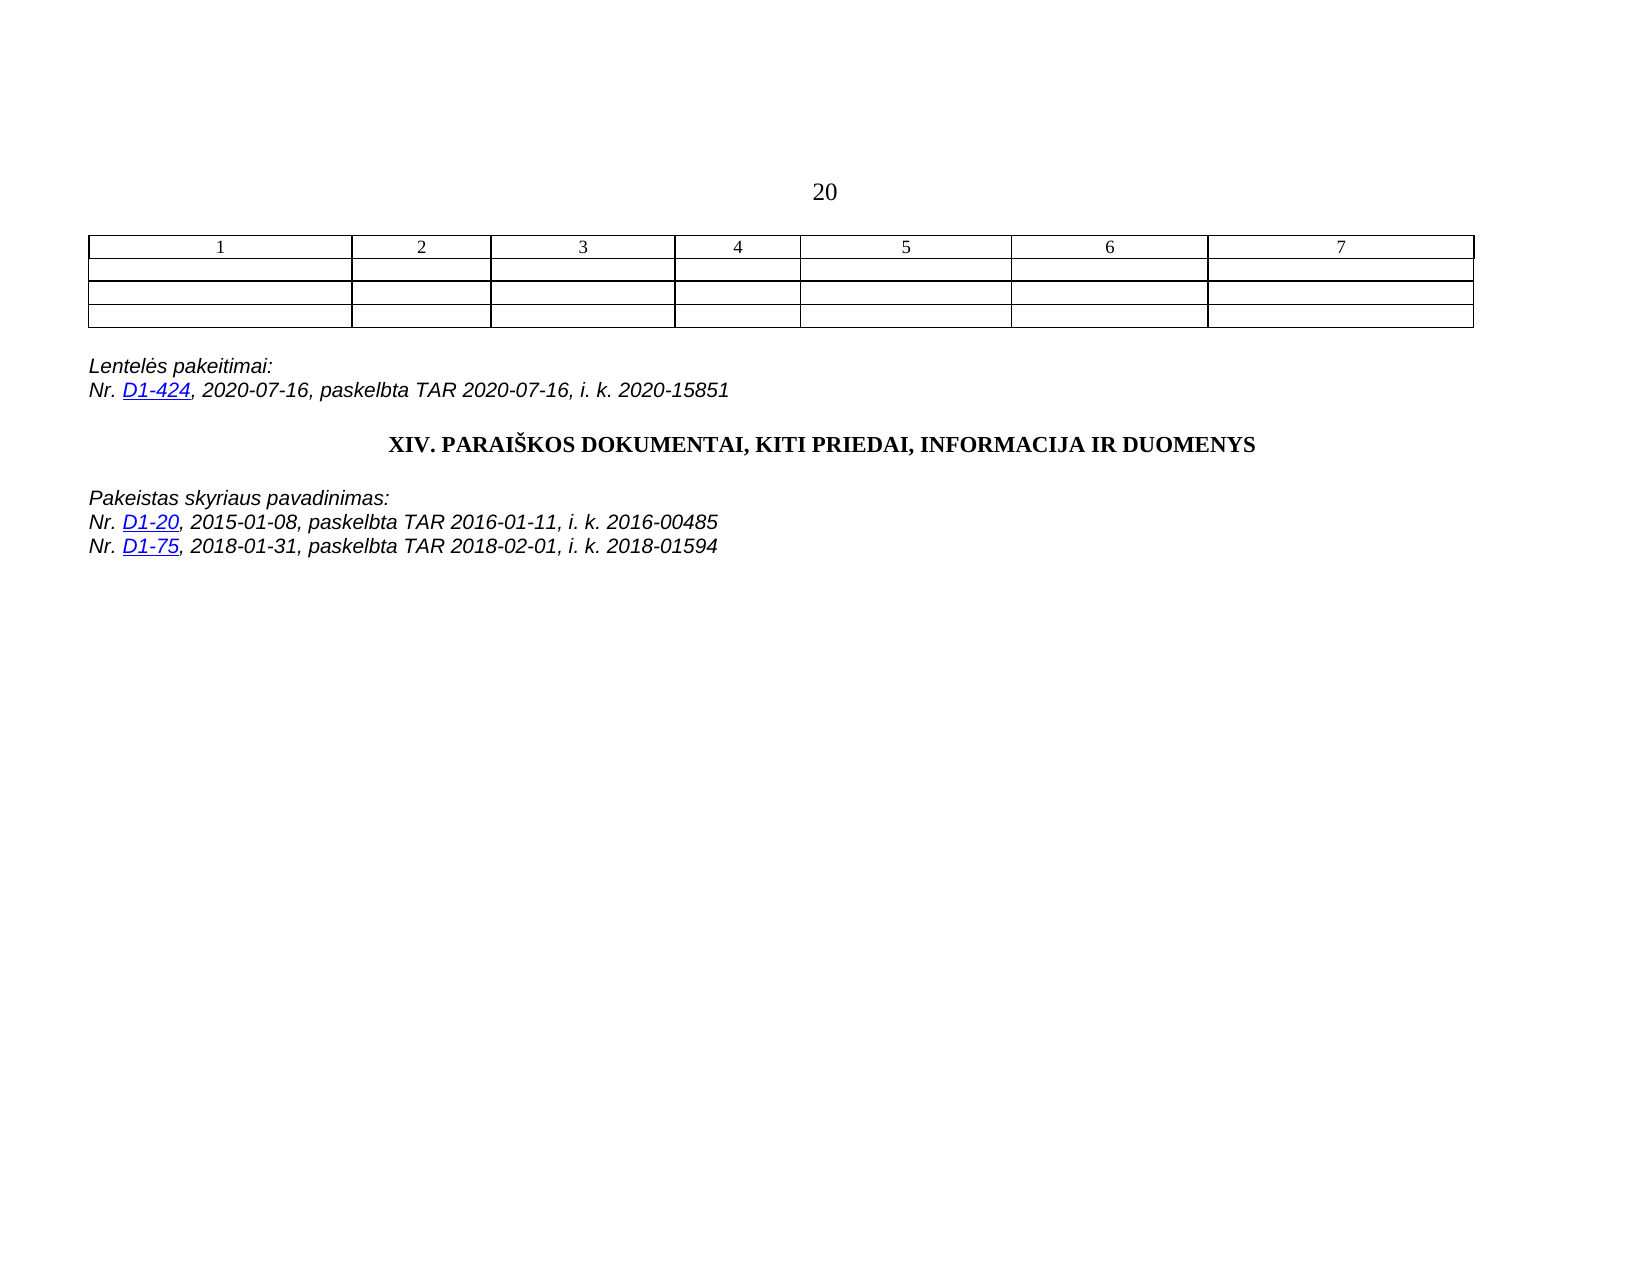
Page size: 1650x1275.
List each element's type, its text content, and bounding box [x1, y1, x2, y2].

table_cell [353, 305, 490, 327]
table_cell [492, 259, 674, 280]
text Pakeistas skyriaus pavadinimas: [89, 486, 1561, 510]
text Lentelės pakeitimai: [89, 354, 1561, 378]
table_cell [89, 259, 351, 280]
table_cell [676, 282, 800, 303]
table_cell [801, 282, 1011, 303]
table_cell [1209, 282, 1473, 303]
table_cell 1 [90, 236, 351, 258]
table_cell [801, 305, 1011, 327]
text Nr. D1-424, 2020-07-16, paskelbta TAR 2020-07-16, i. k. 2020-15851 [89, 378, 1561, 402]
table_cell [1012, 259, 1207, 280]
table_cell [1209, 305, 1473, 327]
table_cell [676, 305, 800, 327]
table_cell 5 [801, 236, 1011, 258]
table_cell [89, 305, 351, 327]
table_cell [492, 282, 674, 303]
table_cell 4 [676, 236, 800, 258]
table_cell [492, 305, 674, 327]
text Nr. D1-20, 2015-01-08, paskelbta TAR 2016-01-11, i. k. 2016-00485 [89, 510, 1561, 534]
table_cell [1012, 282, 1207, 303]
table_cell 7 [1209, 236, 1473, 258]
table_cell [801, 259, 1011, 280]
table_cell [89, 282, 351, 303]
table_cell [1209, 259, 1473, 280]
text Nr. D1-75, 2018-01-31, paskelbta TAR 2018-02-01, i. k. 2018-01594 [89, 534, 1561, 558]
table_cell 3 [492, 236, 674, 258]
table_cell [353, 282, 490, 303]
table_cell 6 [1012, 236, 1207, 258]
table_cell [353, 259, 490, 280]
table_cell 2 [353, 236, 490, 258]
table_cell [676, 259, 800, 280]
table_cell [1012, 305, 1207, 327]
text XIV. PARAIŠKOS DOKUMENTAI, KITI PRIEDAI, INFORMACIJA IR DUOMENYS [89, 431, 1561, 457]
